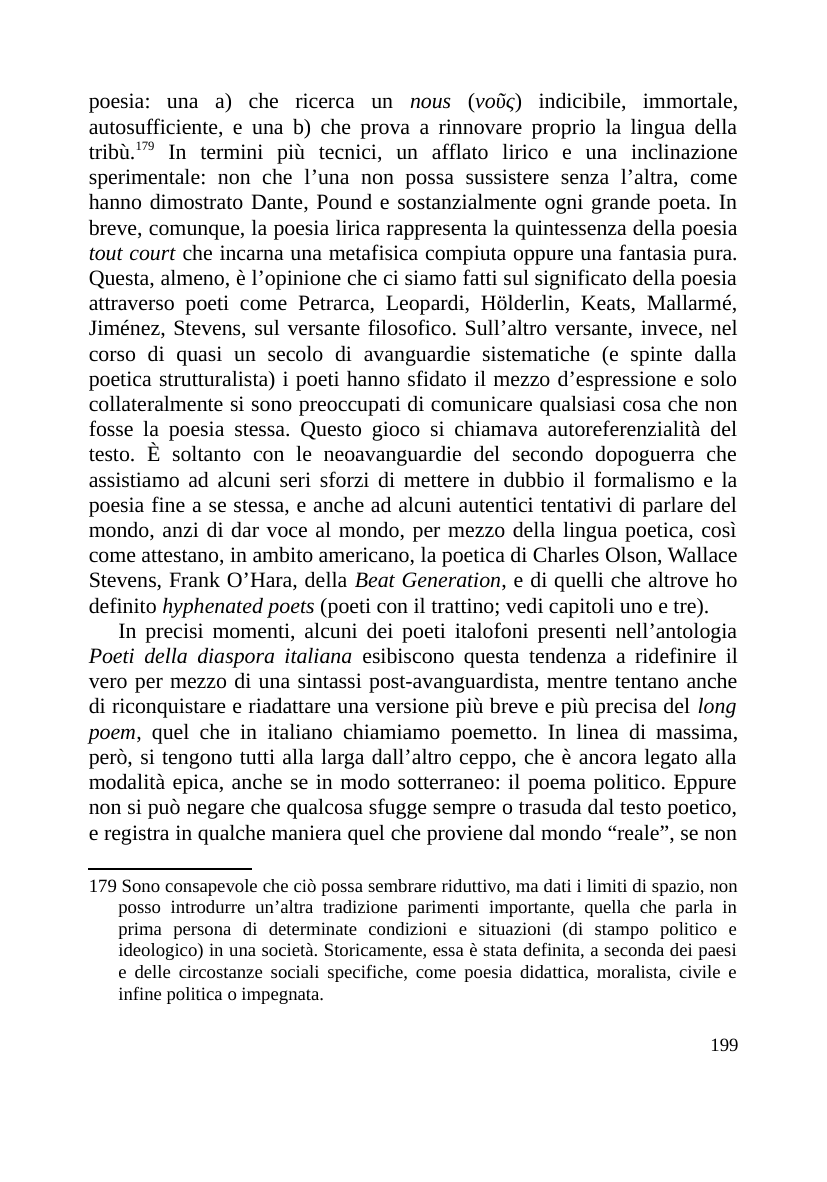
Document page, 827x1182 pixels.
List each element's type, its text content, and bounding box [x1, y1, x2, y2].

text poesia: una a) che ricerca un nous (νοῦς) indicibile, immortale, autosufficiente, e una b) che prova a rinnovare proprio la lingua della tribù. In termini più tecnici, un afflato lirico e una inclinazione sperimentale: non che l’una non possa sussistere senza l’altra, come hanno dimostrato Dante, Pound e sostanzialmente ogni grande poeta. In breve, comunque, la poesia lirica rappresenta la quintessenza della poesia tout court che incarna una metafisica compiuta oppure una fantasia pura. Questa, almeno, è l’opinione che ci siamo fatti sul significato della poesia attraverso poeti come Petrarca, Leopardi, Hölderlin, Keats, Mallarmé, Jiménez, Stevens, sul versante filosofico. Sull’altro versante, invece, nel corso di quasi un secolo di avanguardie sistematiche (e spinte dalla poetica strutturalista) i poeti hanno sfidato il mezzo d’espressione e solo collateralmente si sono preoccupati di comunicare qualsiasi cosa che non fosse la poesia stessa. Questo gioco si chiamava autoreferenzialità del testo. È soltanto con le neoavanguardie del secondo dopoguerra che assistiamo ad alcuni seri sforzi di mettere in dubbio il formalismo e la poesia fine a se stessa, e anche ad alcuni autentici tentativi di parlare del mondo, anzi di dar voce al mondo, per mezzo della lingua poetica, così come attestano, in ambito americano, la poetica di Charles Olson, Wallace Stevens, Frank O’Hara, della Beat Generation, e di quelli che altrove ho definito hyphenated poets (poeti con il trattino; vedi capitoli uno e tre). [88, 88, 738, 618]
text Sono consapevole che ciò possa sembrare riduttivo, ma dati i limiti di spazio, non posso introdurre un’altra tradizione parimenti importante, quella che parla in prima persona di determinate condizioni e situazioni (di stampo politico e ideologico) in una società. Storicamente, essa è stata definita, a seconda dei paesi e delle circostanze sociali specifiche, come poesia didattica, moralista, civile e infine politica o impegnata. [88, 875, 738, 1004]
text In precisi momenti, alcuni dei poeti italofoni presenti nell’antologia Poeti della diaspora italiana esibiscono questa tendenza a ridefinire il vero per mezzo di una sintassi post-avanguardista, mentre tentano anche di riconquistare e riadattare una versione più breve e più precisa del long poem, quel che in italiano chiamiamo poemetto. In linea di massima, però, si tengono tutti alla larga dall’altro ceppo, che è ancora legato alla modalità epica, anche se in modo sotterraneo: il poema politico. Eppure non si può negare che qualcosa sfugge sempre o trasuda dal testo poetico, e registra in qualche maniera quel che proviene dal mondo “reale”, se non [88, 618, 738, 845]
